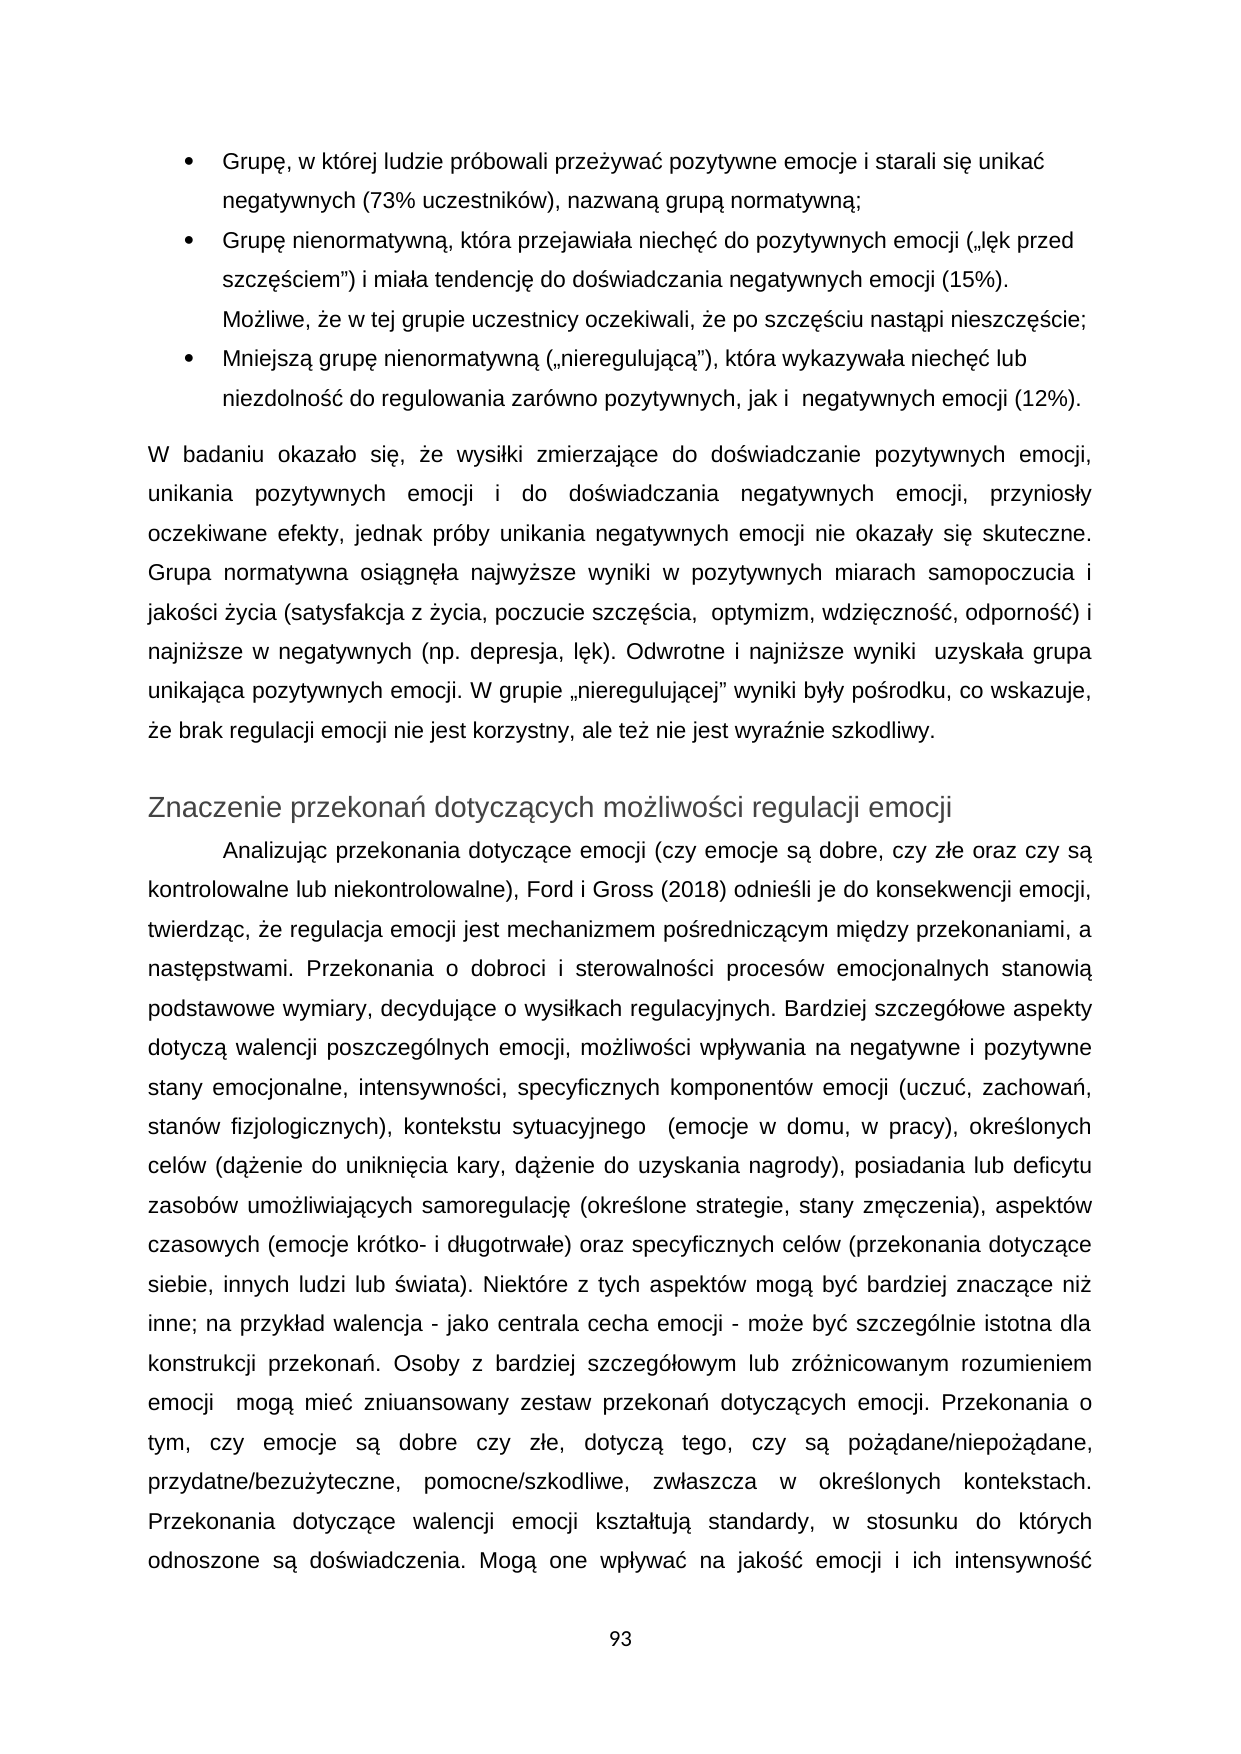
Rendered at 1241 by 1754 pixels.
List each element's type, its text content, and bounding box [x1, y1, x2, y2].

subtitle Znaczenie przekonań dotyczących możliwości regulacji emocji [148, 790, 1093, 823]
list Grupę nienormatywną, która przejawiała niechęć do pozytywnych emocji („lęk przed szczęściem”) i miała tendencję do doświadczania negatywnych emocji (15%). Możliwe, że w tej grupie uczestnicy oczekiwali, że po szczęściu nastąpi nieszczęście; [185, 227, 1093, 332]
text W badaniu okazało się, że wysiłki zmierzające do doświadczanie pozytywnych emocji, unikania pozytywnych emocji i do doświadczania negatywnych emocji, przyniosły oczekiwane efekty, jednak próby unikania negatywnych emocji nie okazały się skuteczne. Grupa normatywna osiągnęła najwyższe wyniki w pozytywnych miarach samopoczucia i jakości życia (satysfakcja z życia, poczucie szczęścia, optymizm, wdzięczność, odporność) i najniższe w negatywnych (np. depresja, lęk). Odwrotne i najniższe wyniki uzyskała grupa unikająca pozytywnych emocji. W grupie „nieregulującej” wyniki były pośrodku, co wskazuje, że brak regulacji emocji nie jest korzystny, ale też nie jest wyraźnie szkodliwy. [148, 441, 1093, 743]
list Grupę, w której ludzie próbowali przeżywać pozytywne emocje i starali się unikać negatywnych (73% uczestników), nazwaną grupą normatywną; [185, 148, 1093, 213]
list Mniejszą grupę nienormatywną („nieregulującą”), która wykazywała niechęć lub niezdolność do regulowania zarówno pozytywnych, jak i negatywnych emocji (12%). [185, 345, 1093, 411]
text Analizując przekonania dotyczące emocji (czy emocje są dobre, czy złe oraz czy są kontrolowalne lub niekontrolowalne), Ford i Gross (2018) odnieśli je do konsekwencji emocji, twierdząc, że regulacja emocji jest mechanizmem pośredniczącym między przekonaniami, a następstwami. Przekonania o dobroci i sterowalności procesów emocjonalnych stanowią podstawowe wymiary, decydujące o wysiłkach regulacyjnych. Bardziej szczegółowe aspekty dotyczą walencji poszczególnych emocji, możliwości wpływania na negatywne i pozytywne stany emocjonalne, intensywności, specyficznych komponentów emocji (uczuć, zachowań, stanów fizjologicznych), kontekstu sytuacyjnego (emocje w domu, w pracy), określonych celów (dążenie do uniknięcia kary, dążenie do uzyskania nagrody), posiadania lub deficytu zasobów umożliwiających samoregulację (określone strategie, stany zmęczenia), aspektów czasowych (emocje krótko- i długotrwałe) oraz specyficznych celów (przekonania dotyczące siebie, innych ludzi lub świata). Niektóre z tych aspektów mogą być bardziej znaczące niż inne; na przykład walencja - jako centrala cecha emocji - może być szczególnie istotna dla konstrukcji przekonań. Osoby z bardziej szczegółowym lub zróżnicowanym rozumieniem emocji mogą mieć zniuansowany zestaw przekonań dotyczących emocji. Przekonania o tym, czy emocje są dobre czy złe, dotyczą tego, czy są pożądane/niepożądane, przydatne/bezużyteczne, pomocne/szkodliwe, zwłaszcza w określonych kontekstach. Przekonania dotyczące walencji emocji kształtują standardy, w stosunku do których odnoszone są doświadczenia. Mogą one wpływać na jakość emocji i ich intensywność [148, 837, 1093, 1574]
